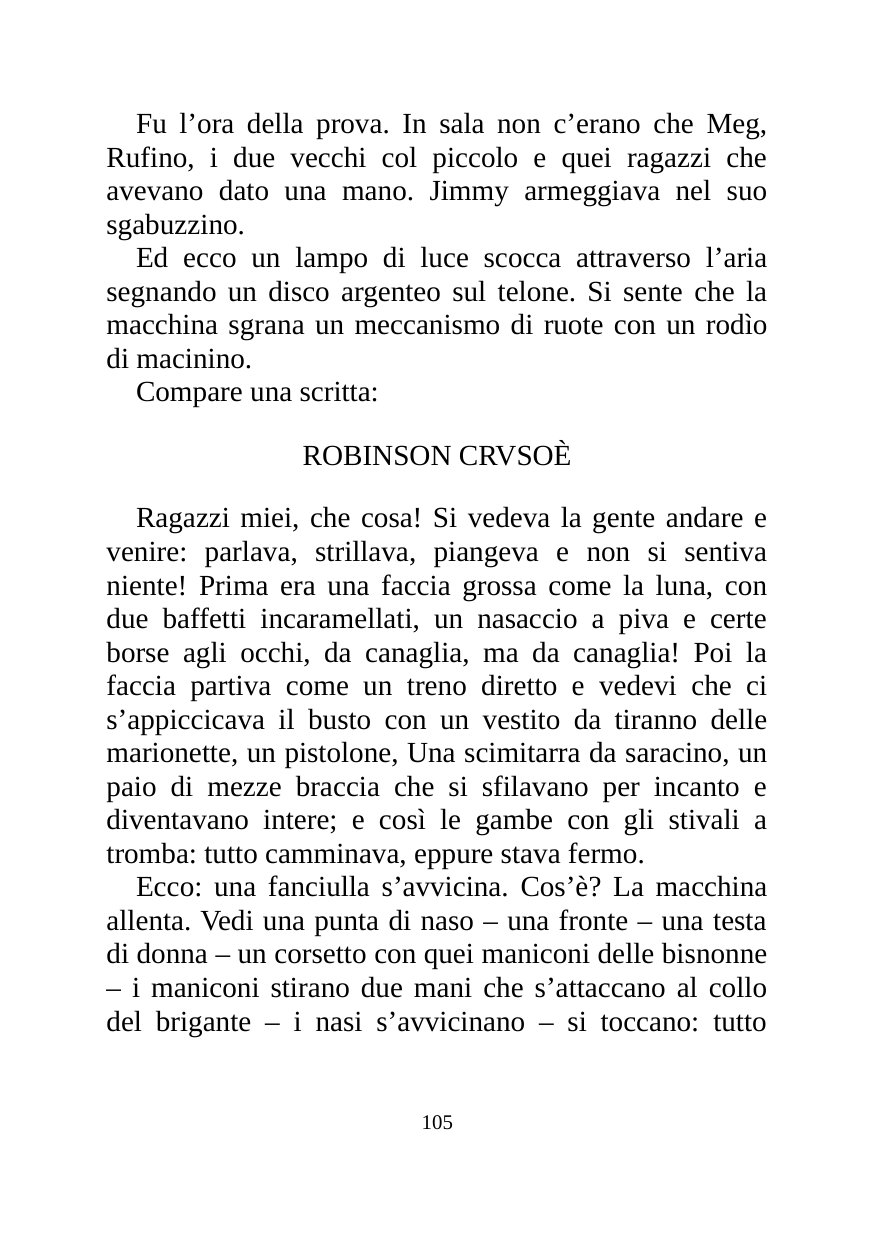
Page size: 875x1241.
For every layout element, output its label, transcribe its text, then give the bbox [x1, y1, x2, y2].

text Fu l’ora della prova. In sala non c’erano che Meg, Rufino, i due vecchi col piccolo e quei ragazzi che avevano dato una mano. Jimmy armeggiava nel suo sgabuzzino. [106, 106, 768, 240]
text Ecco: una fanciulla s’avvicina. Cos’è? La macchina allenta. Vedi una punta di naso – una fronte – una testa di donna – un corsetto con quei maniconi delle bisnonne – i maniconi stirano due mani che s’attaccano al collo del brigante – i nasi s’avvicinano – si toccano: tutto [106, 869, 768, 1037]
text Compare una scritta: [106, 374, 768, 408]
text Ed ecco un lampo di luce scocca attraverso l’aria segnando un disco argenteo sul telone. Si sente che la macchina sgrana un meccanismo di ruote con un rodìo di macinino. [106, 240, 768, 374]
text Ragazzi miei, che cosa! Si vedeva la gente andare e venire: parlava, strillava, piangeva e non si sentiva niente! Prima era una faccia grossa come la luna, con due baffetti incaramellati, un nasaccio a piva e certe borse agli occhi, da canaglia, ma da canaglia! Poi la faccia partiva come un treno diretto e vedevi che ci s’appiccicava il busto con un vestito da tiranno delle marionette, un pistolone, Una scimitarra da saracino, un paio di mezze braccia che si sfilavano per incanto e diventavano intere; e così le gambe con gli stivali a tromba: tutto camminava, eppure stava fermo. [106, 501, 768, 869]
text ROBINSON CRVSOÈ [106, 438, 768, 471]
